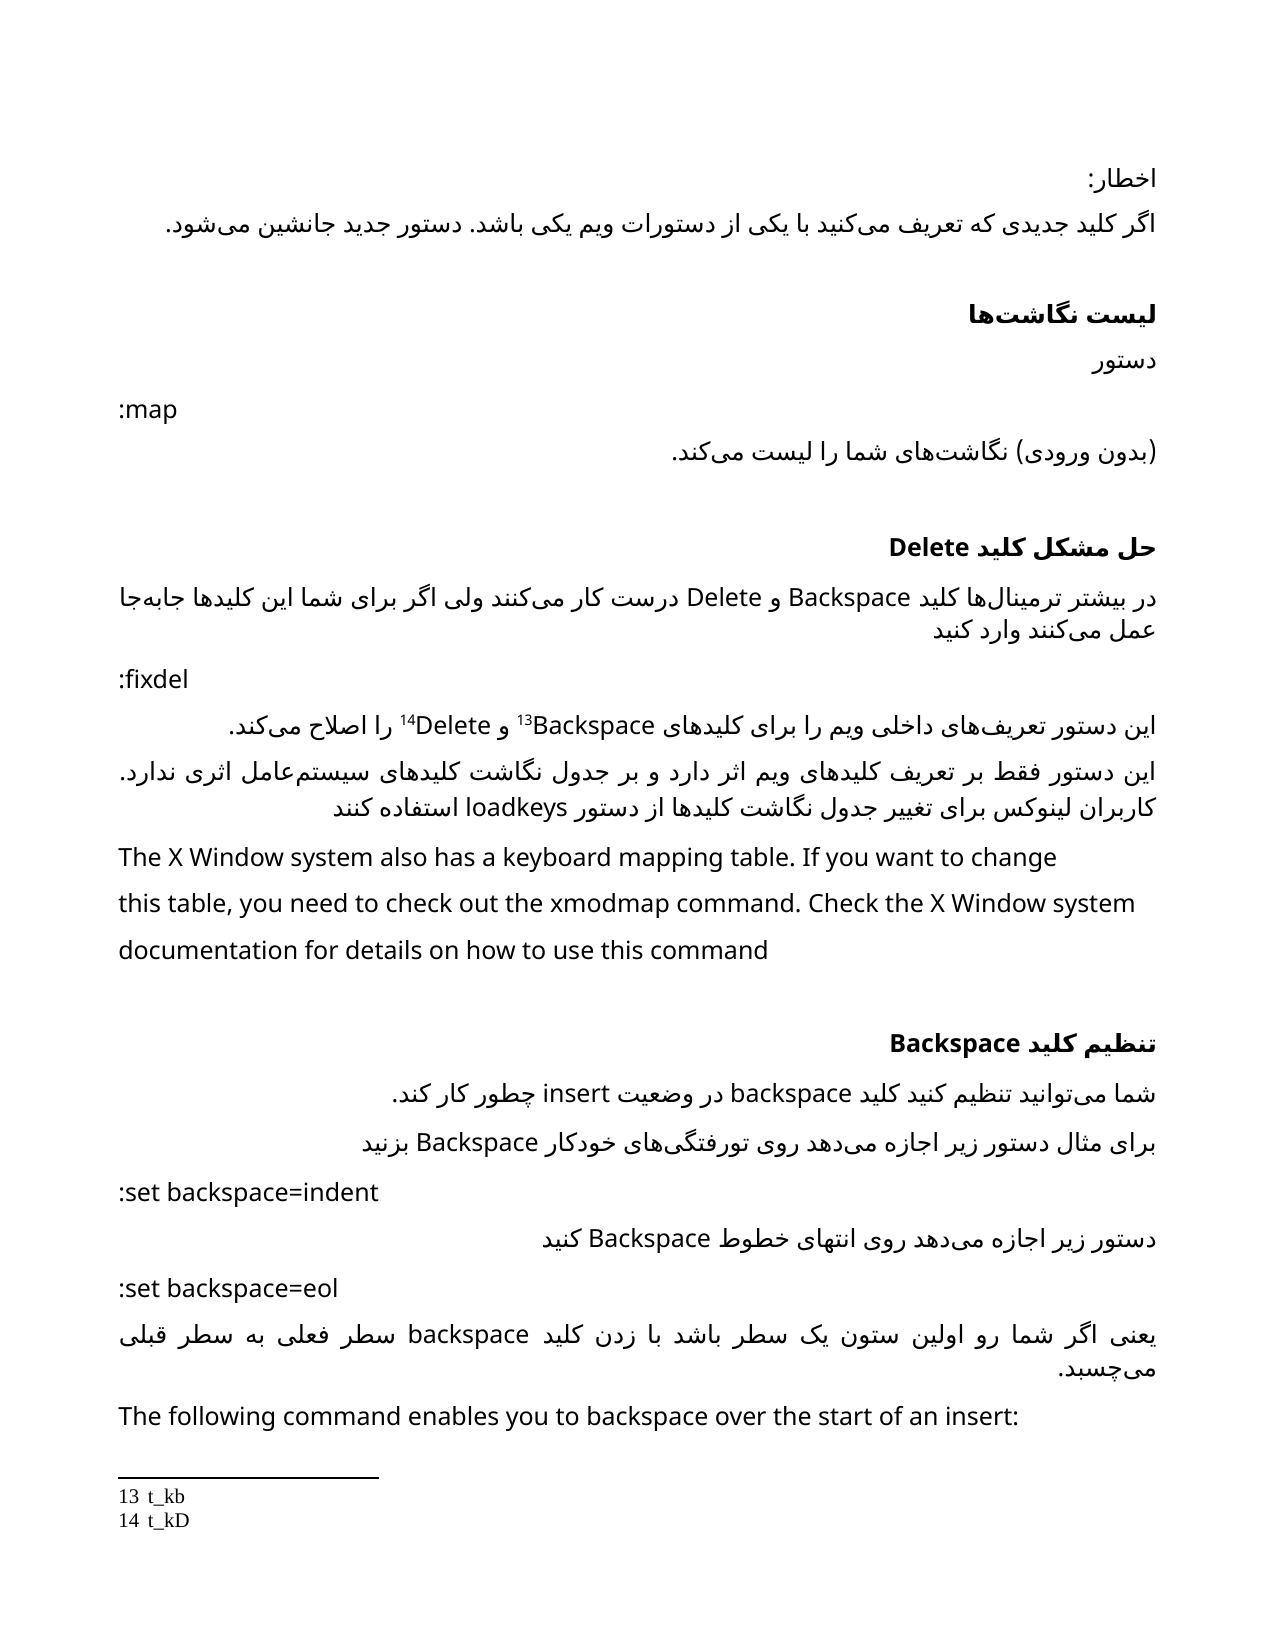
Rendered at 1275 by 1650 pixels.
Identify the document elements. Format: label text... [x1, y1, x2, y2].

text دستور زیر اجازه می‌دهد روی انتهای خطوط Backspace کنید [118, 1221, 1157, 1258]
text این دستور تعریف‌های داخلی ویم را برای کلیدهای Backspace و Delete را اصلاح می‌کند. [118, 708, 1157, 745]
text (بدون ورودی) نگاشت‌های شما را لیست می‌کند. [118, 438, 1157, 471]
text شما می‌توانید تنظیم کنید کلید backspace در وضعیت insert چطور کار کند. [118, 1075, 1157, 1112]
text documentation for details on how to use this command [118, 933, 1157, 967]
text این دستور فقط بر تعریف کلیدهای ویم اثر دارد و بر جدول نگاشت کلیدهای سیستم‌عامل اثری ندارد. کاربران لینوکس برای تغییر جدول نگاشت کلید‌ها از دستور loadkeys استفاده کنند [118, 757, 1157, 827]
text The following command enables you to backspace over the start of an insert: [118, 1399, 1157, 1433]
text اخطار: [118, 165, 1157, 197]
text در بیشتر ترمینال‌ها کلید Backspace و Delete درست کار می‌کنند ولی اگر برای شما این کلیدها جا‌به‌جا عمل می‌کنند وارد کنید [118, 579, 1157, 649]
text :set backspace=eol [118, 1270, 1157, 1304]
text لیست نگاشت‌ها [118, 301, 1157, 334]
text برای مثال دستور زیر اجازه می‌دهد روی تورفتگی‌های خودکار Backspace بزنید [118, 1125, 1157, 1162]
text t_kb [118, 1484, 1157, 1508]
text :fixdel [118, 661, 1157, 696]
text The X Window system also has a keyboard mapping table. If you want to change [118, 839, 1157, 874]
text یعنی اگر شما رو اولین ستون یک سطر باشد با زدن کلید backspace سطر فعلی به سطر قبلی می‌چسبد. [118, 1317, 1157, 1386]
text اگر کلید جدیدی که تعریف می‌کنید با یکی از دستورات ویم یکی باشد. دستور جدید جانشین می‌شود. [118, 210, 1157, 242]
text :map [118, 392, 1157, 426]
text this table, you need to check out the xmodmap command. Check the X Window system [118, 886, 1157, 920]
text دستور [118, 347, 1157, 379]
text :set backspace=indent [118, 1174, 1157, 1208]
text تنظیم کلید Backspace [118, 1026, 1157, 1063]
text t_kD [118, 1508, 1157, 1532]
text حل مشکل کلید Delete [118, 530, 1157, 567]
